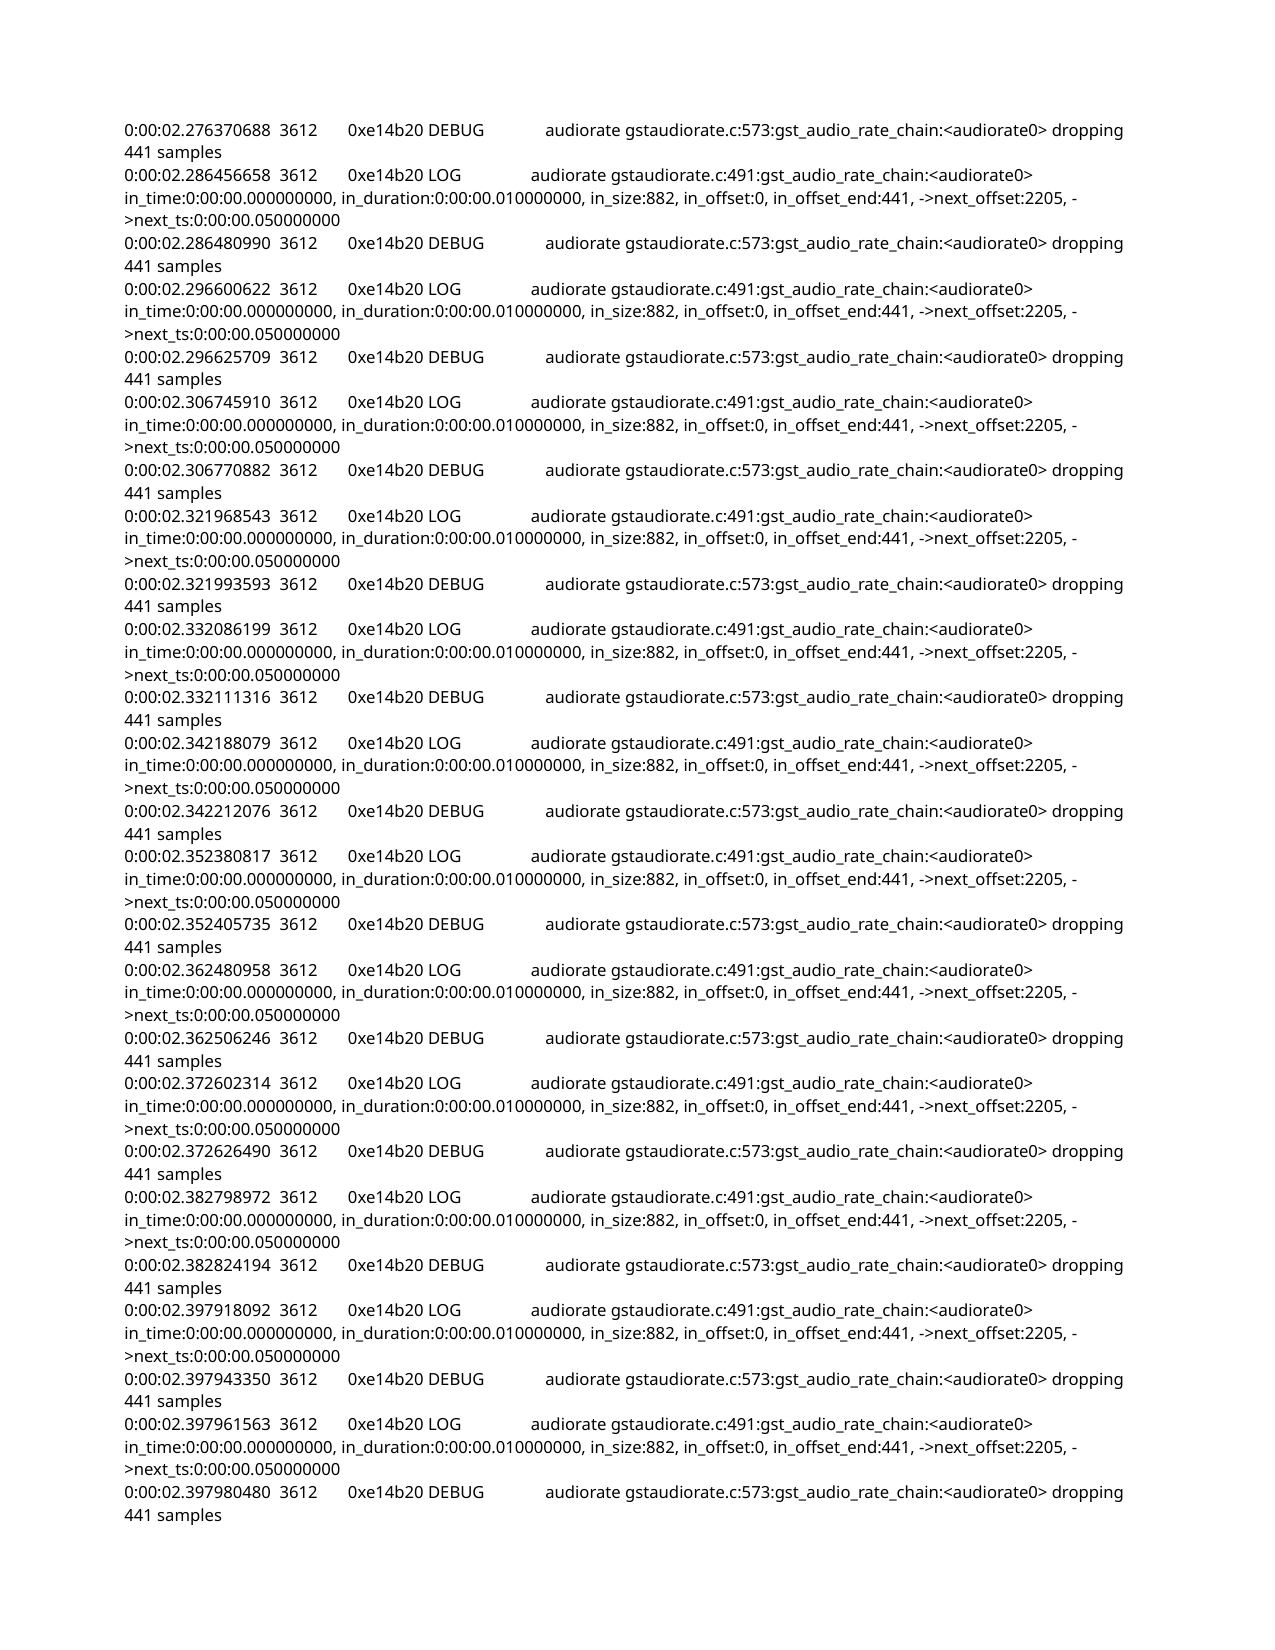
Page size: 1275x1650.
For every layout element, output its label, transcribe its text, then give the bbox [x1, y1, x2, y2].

text 0:00:02.342188079 3612 0xe14b20 LOG audiorate gstaudiorate.c:491:gst_audio_rate_chain:<audiorate0> in_time:0:00:00.000000000, in_duration:0:00:00.010000000, in_size:882, in_offset:0, in_offset_end:441, ->next_offset:2205, ->next_ts:0:00:00.050000000 [124, 731, 1157, 799]
text 0:00:02.397980480 3612 0xe14b20 DEBUG audiorate gstaudiorate.c:573:gst_audio_rate_chain:<audiorate0> dropping 441 samples [124, 1481, 1157, 1526]
text 0:00:02.382824194 3612 0xe14b20 DEBUG audiorate gstaudiorate.c:573:gst_audio_rate_chain:<audiorate0> dropping 441 samples [124, 1253, 1157, 1299]
text 0:00:02.321968543 3612 0xe14b20 LOG audiorate gstaudiorate.c:491:gst_audio_rate_chain:<audiorate0> in_time:0:00:00.000000000, in_duration:0:00:00.010000000, in_size:882, in_offset:0, in_offset_end:441, ->next_offset:2205, ->next_ts:0:00:00.050000000 [124, 504, 1157, 572]
text 0:00:02.372602314 3612 0xe14b20 LOG audiorate gstaudiorate.c:491:gst_audio_rate_chain:<audiorate0> in_time:0:00:00.000000000, in_duration:0:00:00.010000000, in_size:882, in_offset:0, in_offset_end:441, ->next_offset:2205, ->next_ts:0:00:00.050000000 [124, 1072, 1157, 1140]
text 0:00:02.306745910 3612 0xe14b20 LOG audiorate gstaudiorate.c:491:gst_audio_rate_chain:<audiorate0> in_time:0:00:00.000000000, in_duration:0:00:00.010000000, in_size:882, in_offset:0, in_offset_end:441, ->next_offset:2205, ->next_ts:0:00:00.050000000 [124, 391, 1157, 459]
text 0:00:02.332111316 3612 0xe14b20 DEBUG audiorate gstaudiorate.c:573:gst_audio_rate_chain:<audiorate0> dropping 441 samples [124, 686, 1157, 731]
text 0:00:02.321993593 3612 0xe14b20 DEBUG audiorate gstaudiorate.c:573:gst_audio_rate_chain:<audiorate0> dropping 441 samples [124, 572, 1157, 618]
text 0:00:02.372626490 3612 0xe14b20 DEBUG audiorate gstaudiorate.c:573:gst_audio_rate_chain:<audiorate0> dropping 441 samples [124, 1140, 1157, 1185]
text 0:00:02.306770882 3612 0xe14b20 DEBUG audiorate gstaudiorate.c:573:gst_audio_rate_chain:<audiorate0> dropping 441 samples [124, 459, 1157, 504]
text 0:00:02.296625709 3612 0xe14b20 DEBUG audiorate gstaudiorate.c:573:gst_audio_rate_chain:<audiorate0> dropping 441 samples [124, 345, 1157, 391]
text 0:00:02.362480958 3612 0xe14b20 LOG audiorate gstaudiorate.c:491:gst_audio_rate_chain:<audiorate0> in_time:0:00:00.000000000, in_duration:0:00:00.010000000, in_size:882, in_offset:0, in_offset_end:441, ->next_offset:2205, ->next_ts:0:00:00.050000000 [124, 958, 1157, 1026]
text 0:00:02.397943350 3612 0xe14b20 DEBUG audiorate gstaudiorate.c:573:gst_audio_rate_chain:<audiorate0> dropping 441 samples [124, 1367, 1157, 1412]
text 0:00:02.286480990 3612 0xe14b20 DEBUG audiorate gstaudiorate.c:573:gst_audio_rate_chain:<audiorate0> dropping 441 samples [124, 232, 1157, 277]
text 0:00:02.332086199 3612 0xe14b20 LOG audiorate gstaudiorate.c:491:gst_audio_rate_chain:<audiorate0> in_time:0:00:00.000000000, in_duration:0:00:00.010000000, in_size:882, in_offset:0, in_offset_end:441, ->next_offset:2205, ->next_ts:0:00:00.050000000 [124, 618, 1157, 686]
text 0:00:02.352380817 3612 0xe14b20 LOG audiorate gstaudiorate.c:491:gst_audio_rate_chain:<audiorate0> in_time:0:00:00.000000000, in_duration:0:00:00.010000000, in_size:882, in_offset:0, in_offset_end:441, ->next_offset:2205, ->next_ts:0:00:00.050000000 [124, 845, 1157, 913]
text 0:00:02.397918092 3612 0xe14b20 LOG audiorate gstaudiorate.c:491:gst_audio_rate_chain:<audiorate0> in_time:0:00:00.000000000, in_duration:0:00:00.010000000, in_size:882, in_offset:0, in_offset_end:441, ->next_offset:2205, ->next_ts:0:00:00.050000000 [124, 1299, 1157, 1367]
text 0:00:02.276370688 3612 0xe14b20 DEBUG audiorate gstaudiorate.c:573:gst_audio_rate_chain:<audiorate0> dropping 441 samples [124, 118, 1157, 163]
text 0:00:02.296600622 3612 0xe14b20 LOG audiorate gstaudiorate.c:491:gst_audio_rate_chain:<audiorate0> in_time:0:00:00.000000000, in_duration:0:00:00.010000000, in_size:882, in_offset:0, in_offset_end:441, ->next_offset:2205, ->next_ts:0:00:00.050000000 [124, 277, 1157, 345]
text 0:00:02.286456658 3612 0xe14b20 LOG audiorate gstaudiorate.c:491:gst_audio_rate_chain:<audiorate0> in_time:0:00:00.000000000, in_duration:0:00:00.010000000, in_size:882, in_offset:0, in_offset_end:441, ->next_offset:2205, ->next_ts:0:00:00.050000000 [124, 163, 1157, 232]
text 0:00:02.352405735 3612 0xe14b20 DEBUG audiorate gstaudiorate.c:573:gst_audio_rate_chain:<audiorate0> dropping 441 samples [124, 913, 1157, 958]
text 0:00:02.382798972 3612 0xe14b20 LOG audiorate gstaudiorate.c:491:gst_audio_rate_chain:<audiorate0> in_time:0:00:00.000000000, in_duration:0:00:00.010000000, in_size:882, in_offset:0, in_offset_end:441, ->next_offset:2205, ->next_ts:0:00:00.050000000 [124, 1185, 1157, 1253]
text 0:00:02.362506246 3612 0xe14b20 DEBUG audiorate gstaudiorate.c:573:gst_audio_rate_chain:<audiorate0> dropping 441 samples [124, 1026, 1157, 1072]
text 0:00:02.397961563 3612 0xe14b20 LOG audiorate gstaudiorate.c:491:gst_audio_rate_chain:<audiorate0> in_time:0:00:00.000000000, in_duration:0:00:00.010000000, in_size:882, in_offset:0, in_offset_end:441, ->next_offset:2205, ->next_ts:0:00:00.050000000 [124, 1412, 1157, 1481]
text 0:00:02.342212076 3612 0xe14b20 DEBUG audiorate gstaudiorate.c:573:gst_audio_rate_chain:<audiorate0> dropping 441 samples [124, 799, 1157, 845]
